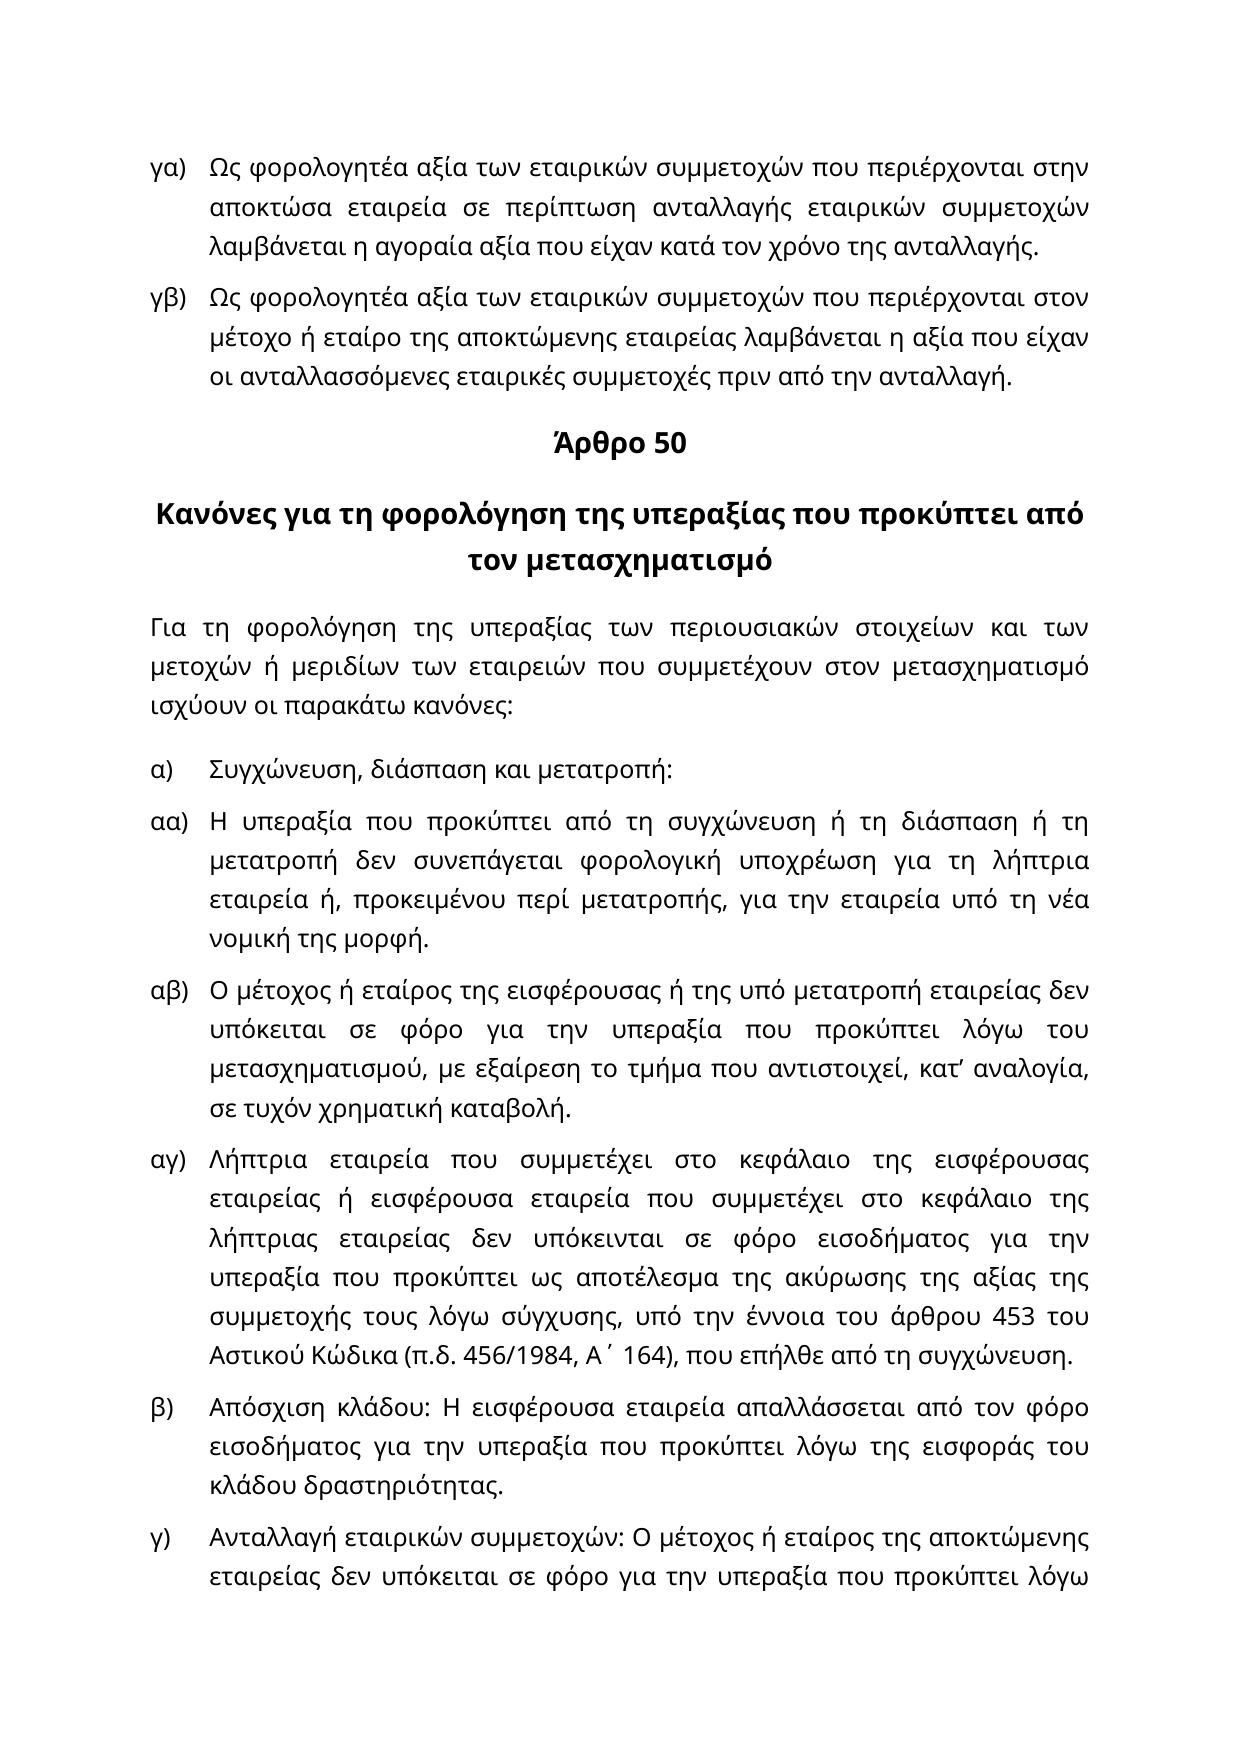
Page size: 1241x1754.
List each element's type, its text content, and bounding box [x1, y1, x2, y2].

text Για τη φορολόγηση της υπεραξίας των περιουσιακών στοιχείων και των μετοχών ή μεριδίων των εταιρειών που συμμετέχουν στον μετασχηματισμό ισχύουν οι παρακάτω κανόνες: [150, 609, 1090, 722]
list γβ) Ως φορολογητέα αξία των εταιρικών συμμετοχών που περιέρχονται στον μέτοχο ή εταίρο της αποκτώμενης εταιρείας λαμβάνεται η αξία που είχαν οι ανταλλασσόμενες εταιρικές συμμετοχές πριν από την ανταλλαγή. [150, 280, 1090, 392]
subtitle Κανόνες για τη φορολόγηση της υπεραξίας που προκύπτει από τον μετασχηματισμό [150, 493, 1090, 578]
list αα) Η υπεραξία που προκύπτει από τη συγχώνευση ή τη διάσπαση ή τη μετατροπή δεν συνεπάγεται φορολογική υποχρέωση για τη λήπτρια εταιρεία ή, προκειμένου περί μετατροπής, για την εταιρεία υπό τη νέα νομική της μορφή. [150, 803, 1090, 955]
list γα) Ως φορολογητέα αξία των εταιρικών συμμετοχών που περιέρχονται στην αποκτώσα εταιρεία σε περίπτωση ανταλλαγής εταιρικών συμμετοχών λαμβάνεται η αγοραία αξία που είχαν κατά τον χρόνο της ανταλλαγής. [150, 150, 1090, 262]
list γ) Ανταλλαγή εταιρικών συμμετοχών: Ο μέτοχος ή εταίρος της αποκτώμενης εταιρείας δεν υπόκειται σε φόρο για την υπεραξία που προκύπτει λόγω [150, 1519, 1090, 1593]
list αβ) Ο μέτοχος ή εταίρος της εισφέρουσας ή της υπό μετατροπή εταιρείας δεν υπόκειται σε φόρο για την υπεραξία που προκύπτει λόγω του μετασχηματισμού, με εξαίρεση το τμήμα που αντιστοιχεί, κατ’ αναλογία, σε τυχόν χρηματική καταβολή. [150, 973, 1090, 1124]
list α) Συγχώνευση, διάσπαση και μετατροπή: [150, 752, 1090, 786]
subtitle Άρθρο 50 [150, 422, 1090, 462]
list β) Απόσχιση κλάδου: Η εισφέρουσα εταιρεία απαλλάσσεται από τον φόρο εισοδήματος για την υπεραξία που προκύπτει λόγω της εισφοράς του κλάδου δραστηριότητας. [150, 1389, 1090, 1502]
list αγ) Λήπτρια εταιρεία που συμμετέχει στο κεφάλαιο της εισφέρουσας εταιρείας ή εισφέρουσα εταιρεία που συμμετέχει στο κεφάλαιο της λήπτριας εταιρείας δεν υπόκεινται σε φόρο εισοδήματος για την υπεραξία που προκύπτει ως αποτέλεσμα της ακύρωσης της αξίας της συμμετοχής τους λόγω σύγχυσης, υπό την έννοια του άρθρου 453 του Αστικού Κώδικα (π.δ. 456/1984, Α΄ 164), που επήλθε από τη συγχώνευση. [150, 1142, 1090, 1372]
